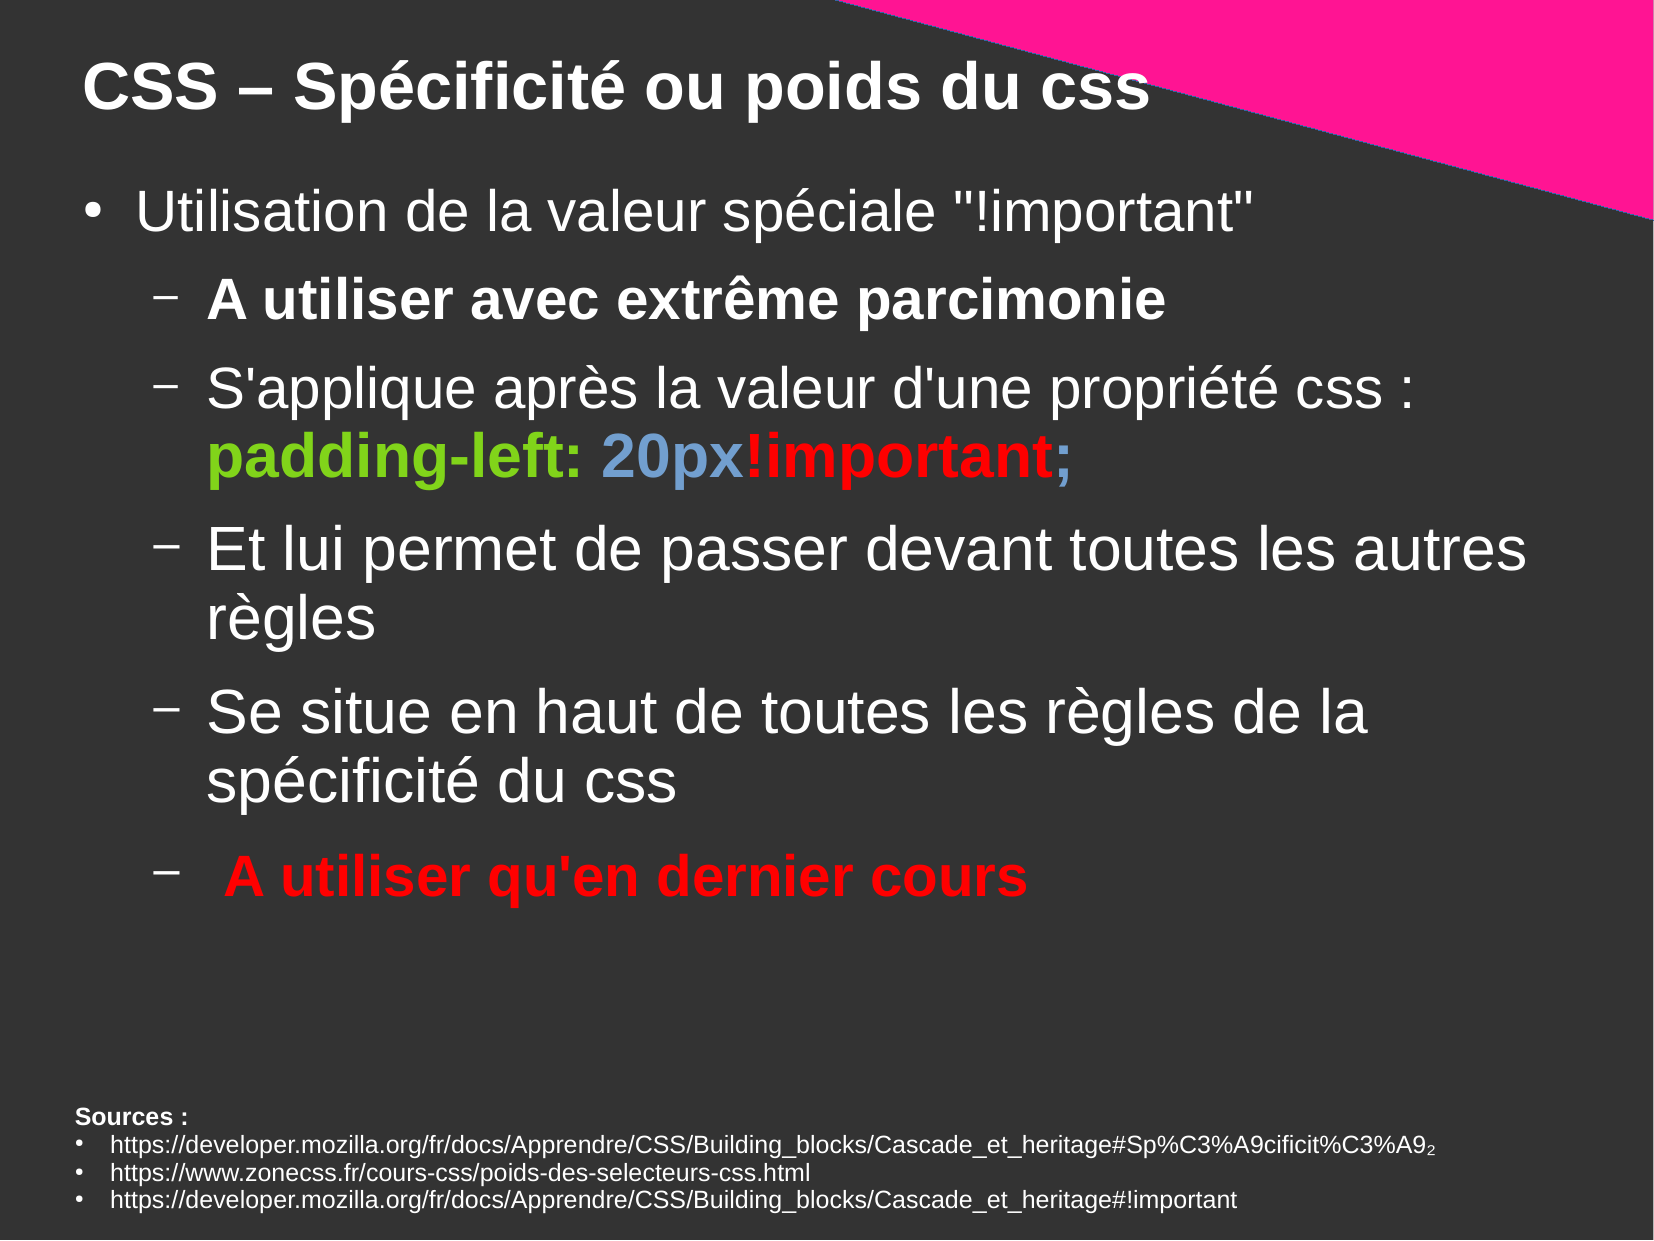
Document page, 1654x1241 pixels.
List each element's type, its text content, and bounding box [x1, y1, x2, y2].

text_box [835, 0, 1654, 221]
list Utilisation de la valeur spéciale "!important" A utiliser avec extrême parcimonie S'applique après la valeur d'une propriété css : padding-left: 20px!important; Et lui permet de passer devant toutes les autres règles Se situe en haut de toutes les règles de la spécificité du css A utiliser qu'en dernier cours [64, 178, 1595, 967]
text_box Sources : https://developer.mozilla.org/fr/docs/Apprendre/CSS/Building_blocks/Cascade_et_heritage#Sp%C3%A9cificit%C3%A9₂ https://www.zonecss.fr/cours-css/poids-des-selecteurs-css.html https://developer.mozilla.org/fr/docs/Apprendre/CSS/Building_blocks/Cascade_et_heritage#!important [60, 1094, 1546, 1241]
title CSS – Spécificité ou poids du css [82, 49, 1571, 162]
